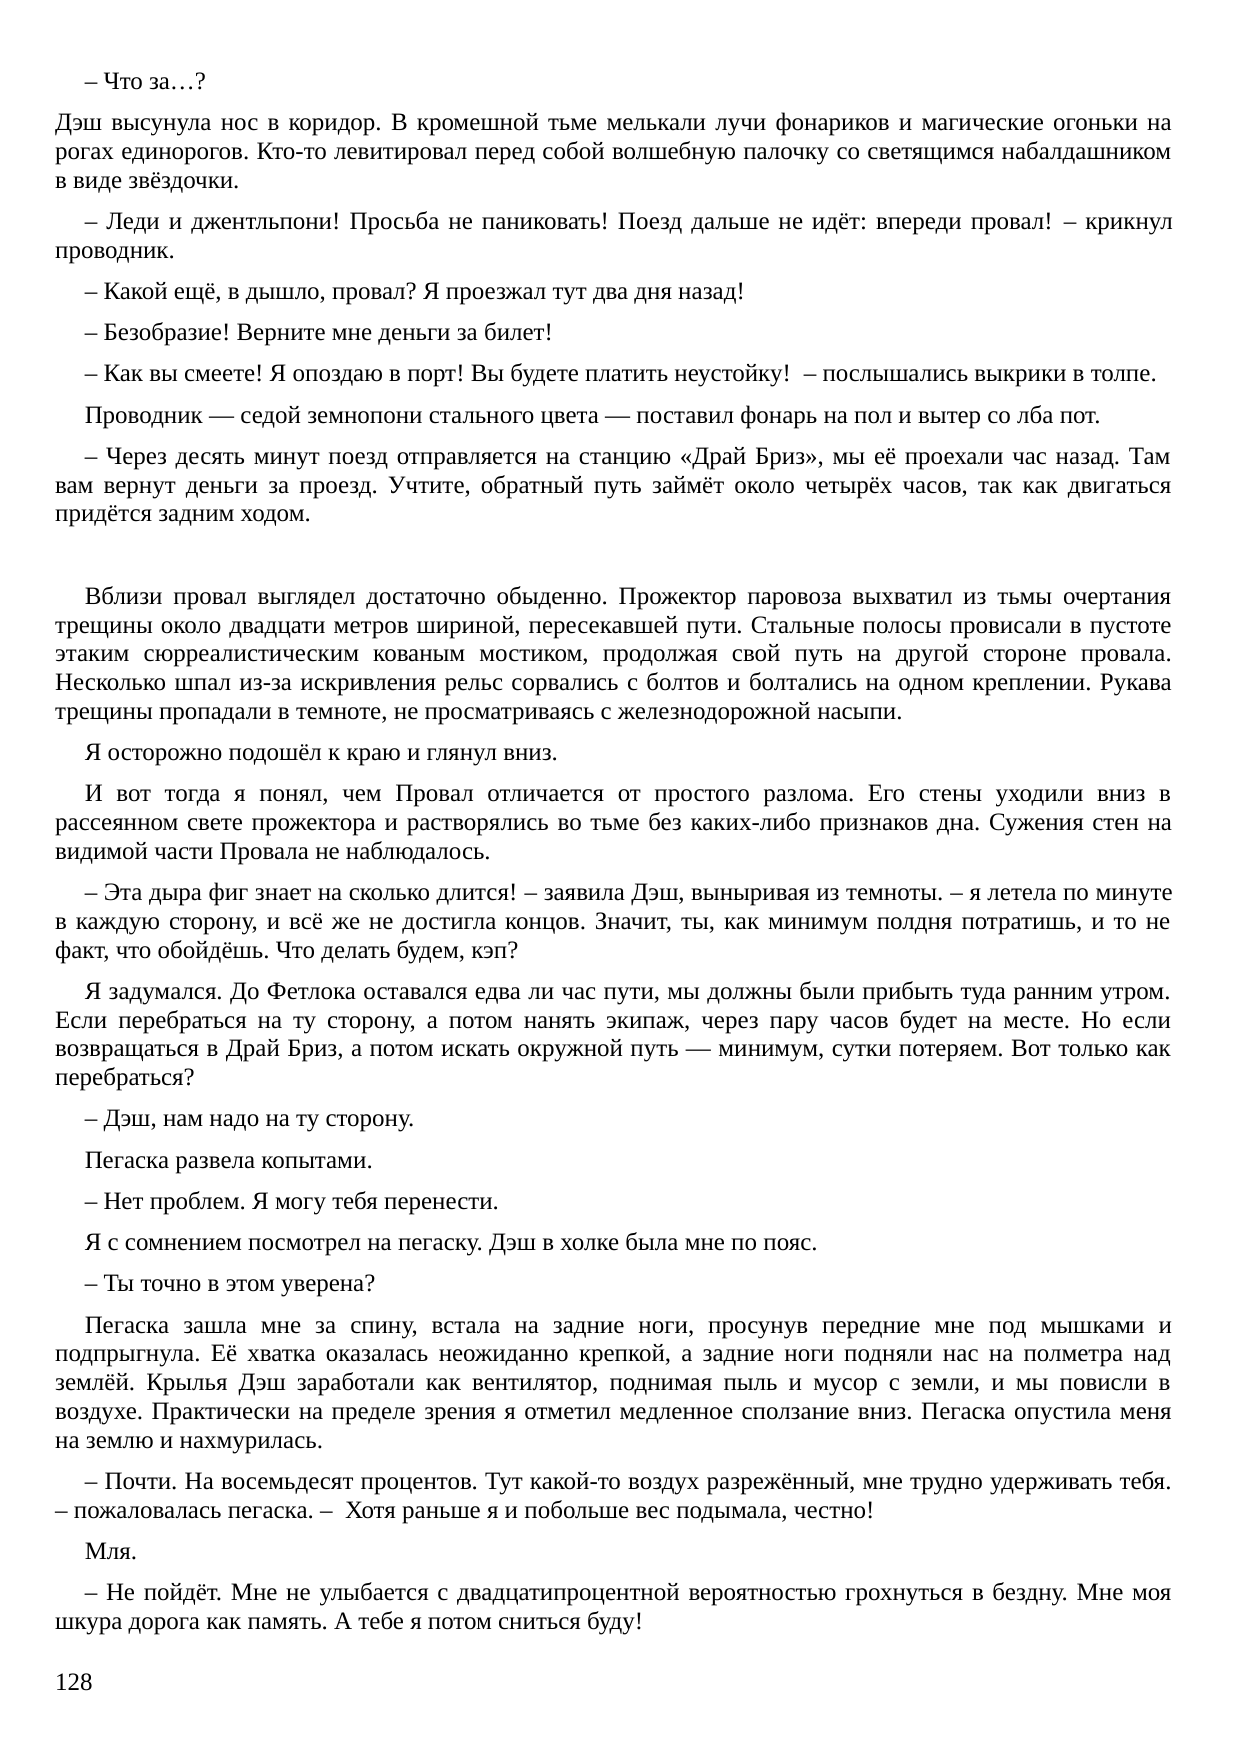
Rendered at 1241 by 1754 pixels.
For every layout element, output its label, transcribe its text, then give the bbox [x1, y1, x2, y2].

text Мля. [55, 1536, 1173, 1565]
text Пегаска зашла мне за спину, встала на задние ноги, просунув передние мне под мышками и подпрыгнула. Её хватка оказалась неожиданно крепкой, а задние ноги подняли нас на полметра над землёй. Крылья Дэш заработали как вентилятор, поднимая пыль и мусор с земли, и мы повисли в воздухе. Практически на пределе зрения я отметил медленное сползание вниз. Пегаска опустила меня на землю и нахмурилась. [55, 1310, 1173, 1453]
text И вот тогда я понял, чем Провал отличается от простого разлома. Его стены уходили вниз в рассеянном свете прожектора и растворялись во тьме без каких-либо признаков дна. Сужения стен на видимой части Провала не наблюдалось. [55, 778, 1173, 865]
text Я осторожно подошёл к краю и глянул вниз. [55, 737, 1173, 766]
text – Дэш, нам надо на ту сторону. [55, 1103, 1173, 1132]
text – Что за…? [55, 66, 1173, 95]
text – Ты точно в этом уверена? [55, 1268, 1173, 1297]
text Дэш высунула нос в коридор. В кромешной тьме мелькали лучи фонариков и магические огоньки на рогах единорогов. Кто-то левитировал перед собой волшебную палочку со светящимся набалдашником в виде звёздочки. [55, 107, 1173, 193]
text – Нет проблем. Я могу тебя перенести. [55, 1186, 1173, 1215]
text Пегаска развела копытами. [55, 1145, 1173, 1173]
text – Не пойдёт. Мне не улыбается с двадцатипроцентной вероятностью грохнуться в бездну. Мне моя шкура дорога как память. А тебе я потом сниться буду! [55, 1577, 1173, 1635]
text Я задумался. До Фетлока оставался едва ли час пути, мы должны были прибыть туда ранним утром. Если перебраться на ту сторону, а потом нанять экипаж, через пару часов будет на месте. Но если возвращаться в Драй Бриз, а потом искать окружной путь — минимум, сутки потеряем. Вот только как перебраться? [55, 976, 1173, 1091]
text Я с сомнением посмотрел на пегаску. Дэш в холке была мне по пояс. [55, 1227, 1173, 1256]
text – Какой ещё, в дышло, провал? Я проезжал тут два дня назад! [55, 276, 1173, 305]
text – Безобразие! Верните мне деньги за билет! [55, 317, 1173, 346]
text – Через десять минут поезд отправляется на станцию «Драй Бриз», мы её проехали час назад. Там вам вернут деньги за проезд. Учтите, обратный путь займёт около четырёх часов, так как двигаться придётся задним ходом. [55, 441, 1173, 527]
text – Как вы смеете! Я опоздаю в порт! Вы будете платить неустойку! – послышались выкрики в толпе. [55, 358, 1173, 387]
text Вблизи провал выглядел достаточно обыденно. Прожектор паровоза выхватил из тьмы очертания трещины около двадцати метров шириной, пересекавшей пути. Стальные полосы провисали в пустоте этаким сюрреалистическим кованым мостиком, продолжая свой путь на другой стороне провала. Несколько шпал из-за искривления рельс сорвались с болтов и болтались на одном креплении. Рукава трещины пропадали в темноте, не просматриваясь с железнодорожной насыпи. [55, 581, 1173, 725]
text – Леди и джентльпони! Просьба не паниковать! Поезд дальше не идёт: впереди провал! – крикнул проводник. [55, 206, 1173, 263]
text – Эта дыра фиг знает на сколько длится! – заявила Дэш, выныривая из темноты. – я летела по минуте в каждую сторону, и всё же не достигла концов. Значит, ты, как минимум полдня потратишь, и то не факт, что обойдёшь. Что делать будем, кэп? [55, 877, 1173, 963]
text Проводник — седой земнопони стального цвета — поставил фонарь на пол и вытер со лба пот. [55, 400, 1173, 428]
text – Почти. На восемьдесят процентов. Тут какой-то воздух разрежённый, мне трудно удерживать тебя. – пожаловалась пегаска. – Хотя раньше я и побольше вес подымала, честно! [55, 1466, 1173, 1523]
